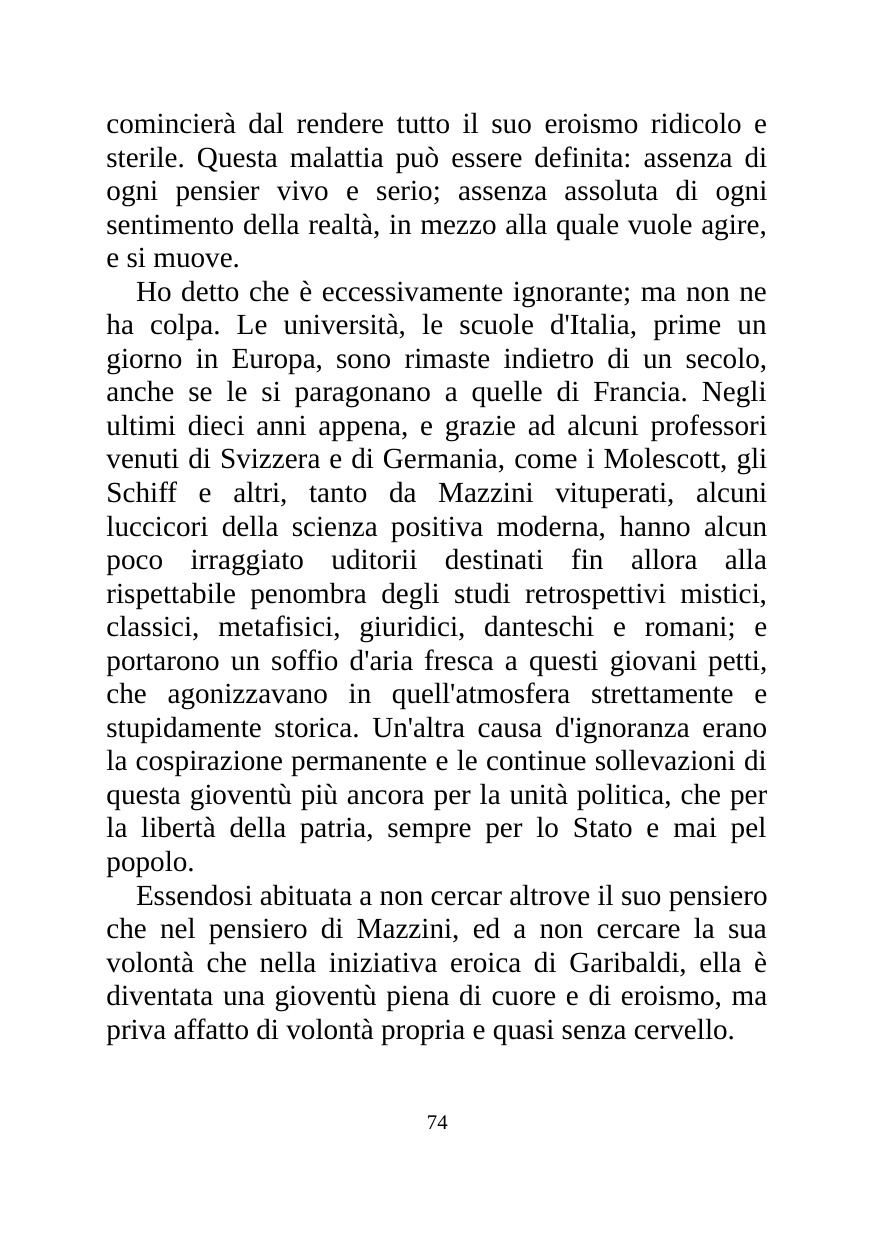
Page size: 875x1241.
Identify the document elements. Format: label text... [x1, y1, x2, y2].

text Essendosi abituata a non cercar altrove il suo pensiero che nel pensiero di Mazzini, ed a non cercare la sua volontà che nella iniziativa eroica di Garibaldi, ella è diventata una gioventù piena di cuore e di eroismo, ma priva affatto di volontà propria e quasi senza cervello. [106, 878, 768, 1045]
text comincierà dal rendere tutto il suo eroismo ridicolo e sterile. Questa malattia può essere definita: assenza di ogni pensier vivo e serio; assenza assoluta di ogni sentimento della realtà, in mezzo alla quale vuole agire, e si muove. [106, 106, 768, 274]
text Ho detto che è eccessivamente ignorante; ma non ne ha colpa. Le università, le scuole d'Italia, prime un giorno in Europa, sono rimaste indietro di un secolo, anche se le si paragonano a quelle di Francia. Negli ultimi dieci anni appena, e grazie ad alcuni professori venuti di Svizzera e di Germania, come i Molescott, gli Schiff e altri, tanto da Mazzini vituperati, alcuni luccicori della scienza positiva moderna, hanno alcun poco irraggiato uditorii destinati fin allora alla rispettabile penombra degli studi retrospettivi mistici, classici, metafisici, giuridici, danteschi e romani; e portarono un soffio d'aria fresca a questi giovani petti, che agonizzavano in quell'atmosfera strettamente e stupidamente storica. Un'altra causa d'ignoranza erano la cospirazione permanente e le continue sollevazioni di questa gioventù più ancora per la unità politica, che per la libertà della patria, sempre per lo Stato e mai pel popolo. [106, 274, 768, 878]
